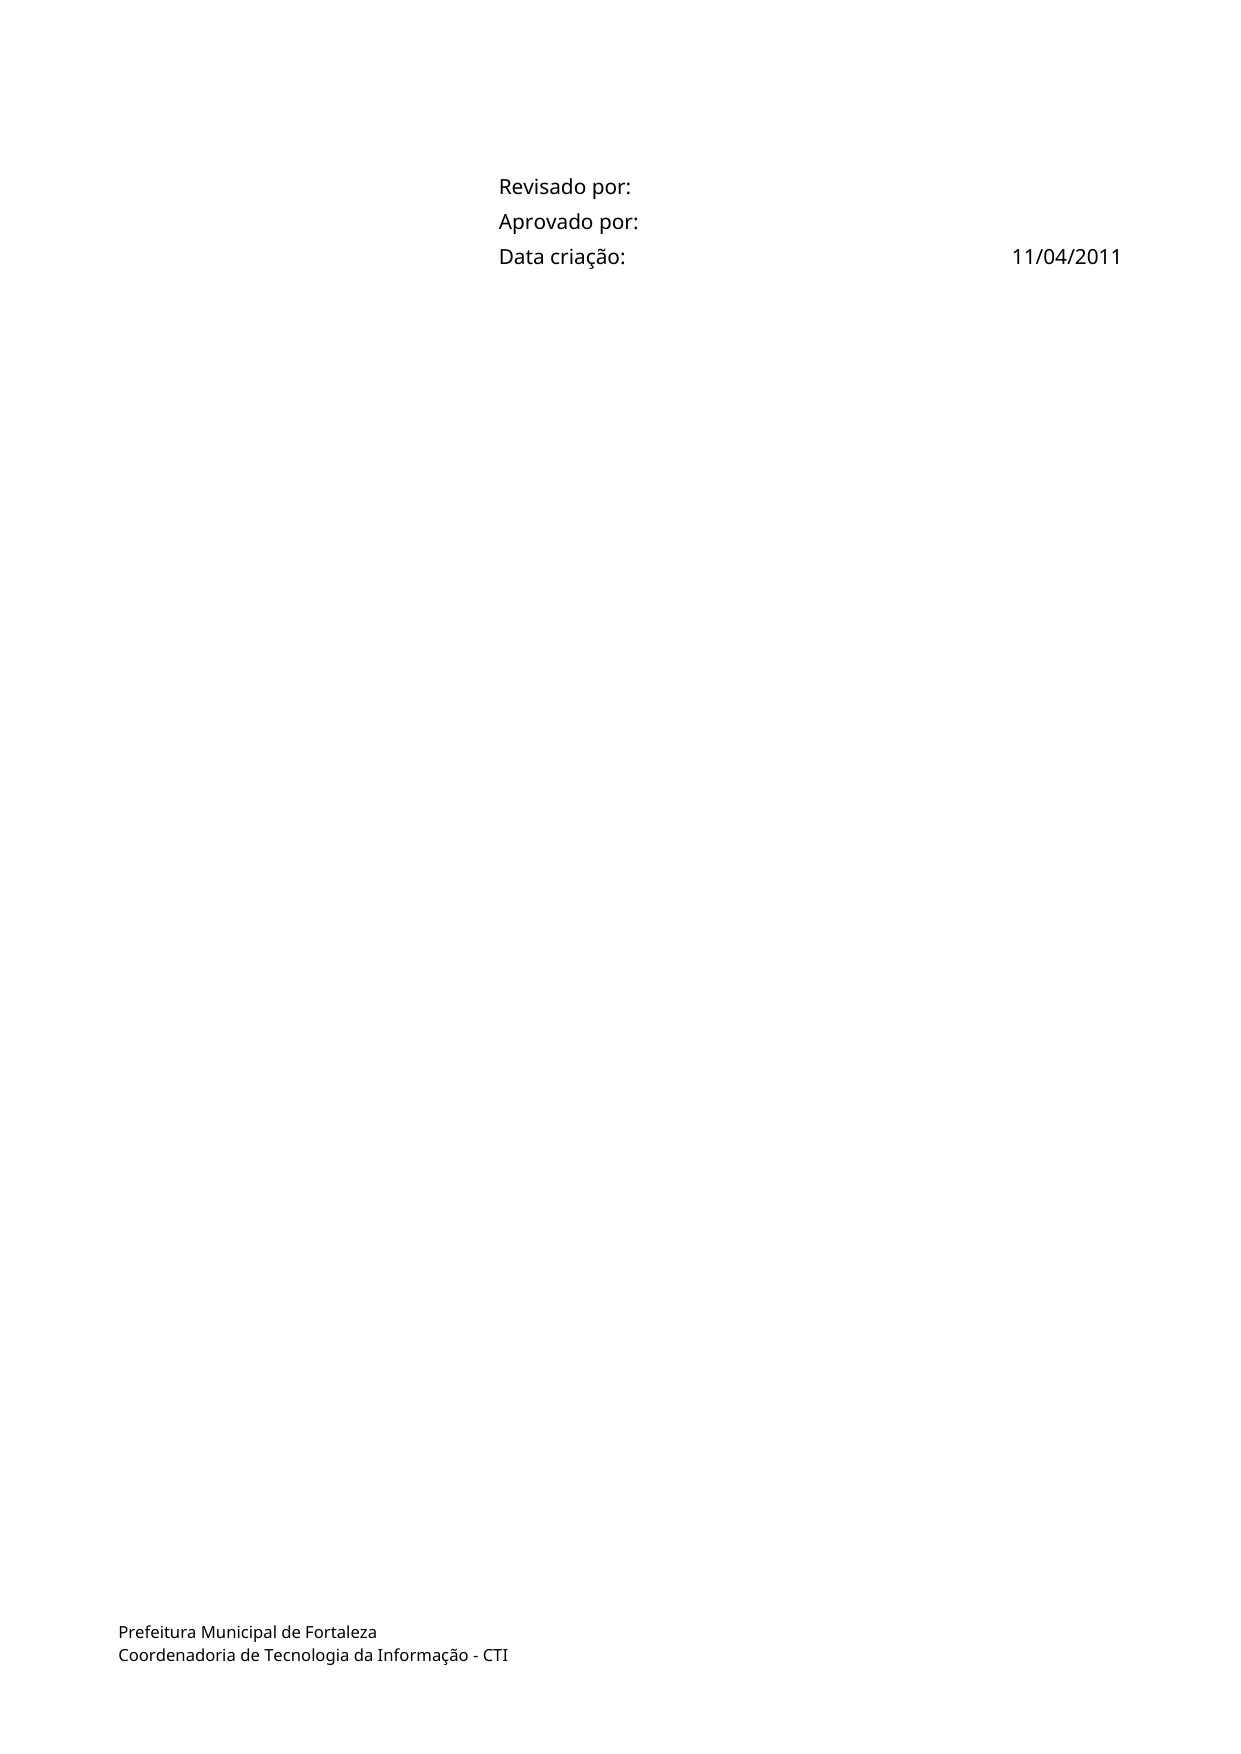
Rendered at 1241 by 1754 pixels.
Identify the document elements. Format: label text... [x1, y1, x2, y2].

table_cell 11/04/2011 [698, 242, 1133, 277]
table_cell Revisado por: [487, 173, 697, 207]
table_cell Data criação: [487, 242, 697, 277]
table_cell Aprovado por: [487, 207, 697, 242]
table_cell [698, 173, 1133, 207]
table_cell [698, 207, 1133, 242]
